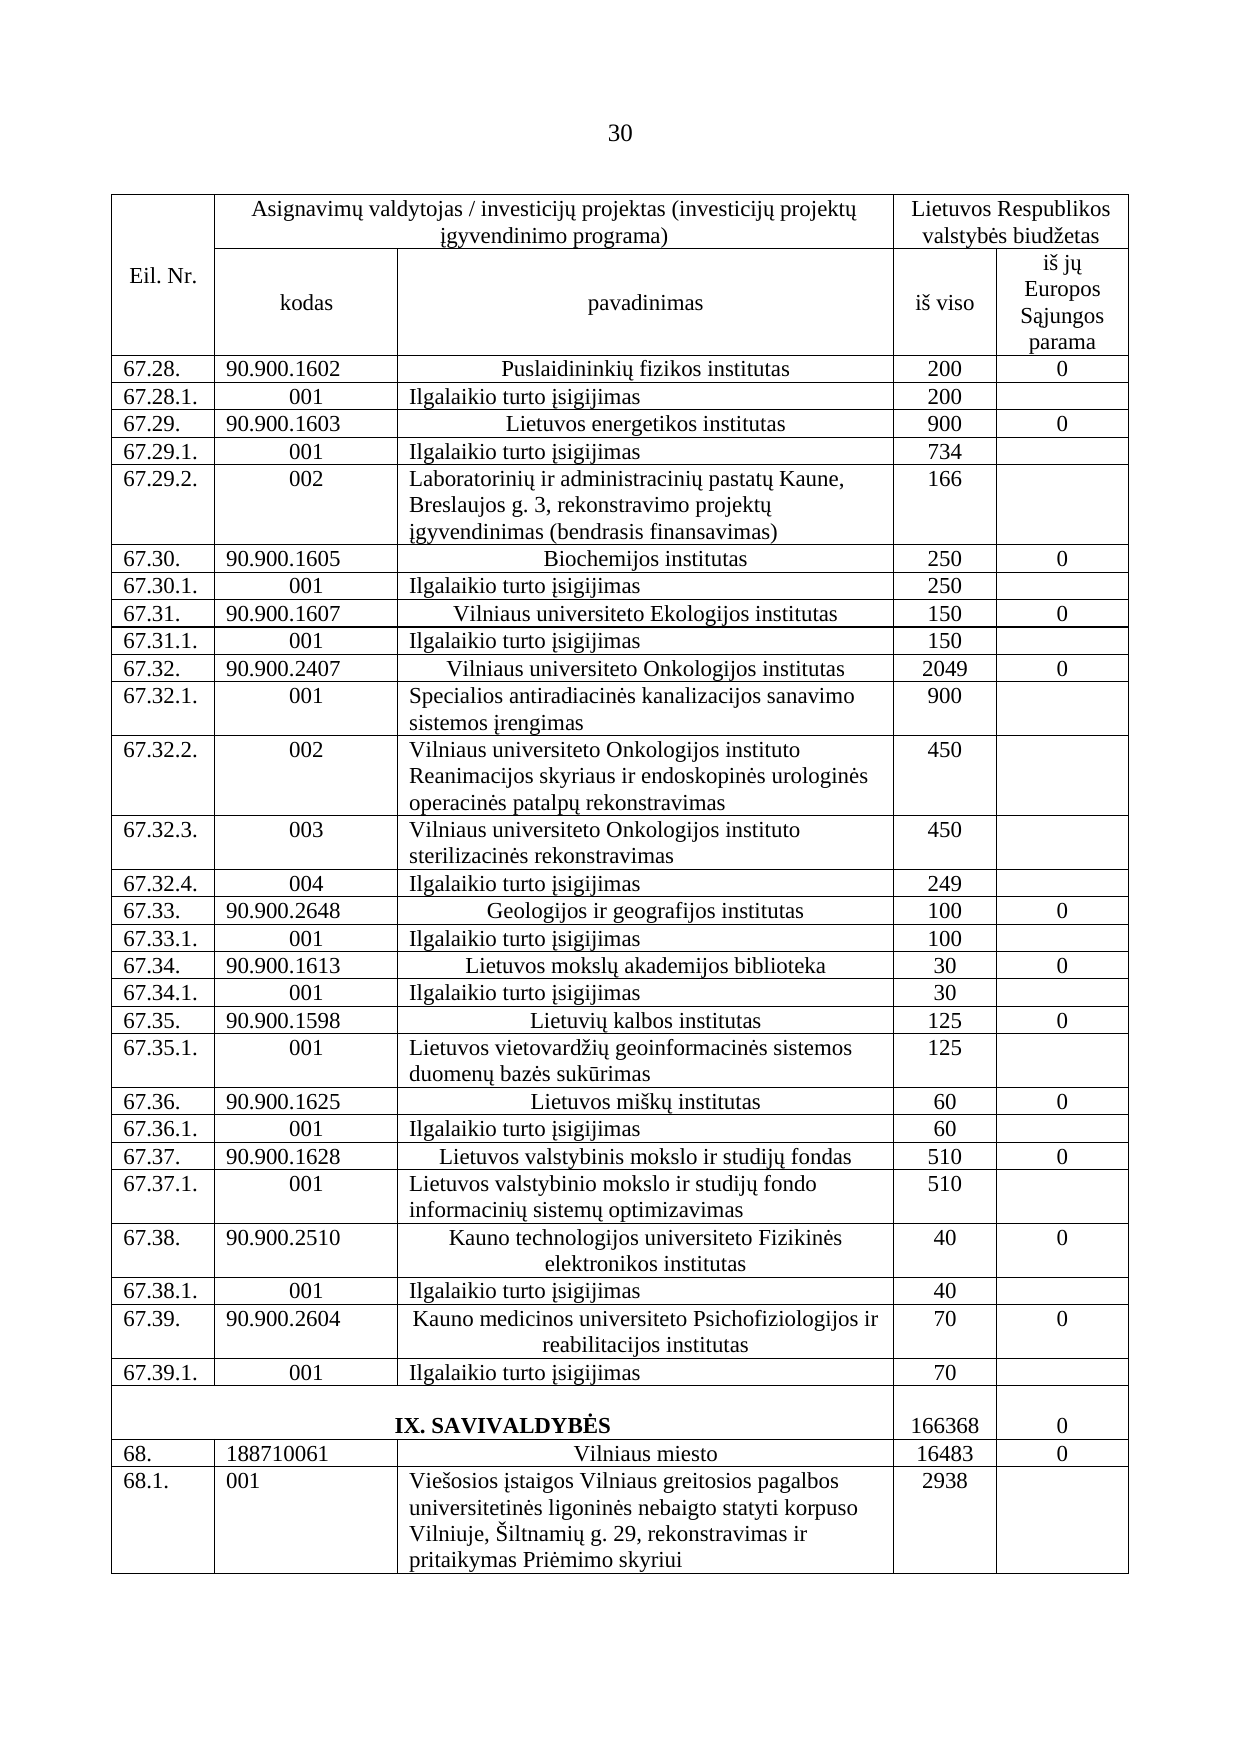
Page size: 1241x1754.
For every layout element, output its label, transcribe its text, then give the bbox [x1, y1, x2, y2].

table_cell Ilgalaikio turto įsigijimas [398, 1359, 893, 1385]
table_cell 67.39. [112, 1305, 214, 1358]
table_cell 0 [997, 356, 1128, 382]
table_cell 67.36. [112, 1088, 214, 1114]
table_cell [997, 870, 1128, 896]
table_cell Vilniaus universiteto Ekologijos institutas [398, 600, 893, 626]
table_cell Ilgalaikio turto įsigijimas [398, 573, 893, 599]
table_cell 0 [997, 1386, 1128, 1439]
table_cell 67.29. [112, 410, 214, 437]
table_cell Ilgalaikio turto įsigijimas [398, 925, 893, 951]
table_cell 90.900.1603 [215, 410, 397, 437]
table_cell 150 [894, 628, 996, 654]
table_cell Vilniaus universiteto Onkologijos instituto sterilizacinės rekonstravimas [398, 816, 893, 869]
table_cell 001 [215, 1170, 397, 1223]
table_cell Ilgalaikio turto įsigijimas [398, 979, 893, 1006]
table_cell 0 [997, 1224, 1128, 1277]
table_cell 16483 [894, 1440, 996, 1466]
table_cell 125 [894, 1034, 996, 1087]
table_cell 001 [215, 1278, 397, 1304]
table_cell 67.29.2. [112, 465, 214, 544]
table_cell 67.30. [112, 545, 214, 572]
table_cell Vilniaus miesto [398, 1440, 893, 1466]
table_cell 67.38.1. [112, 1278, 214, 1304]
table_cell 90.900.2407 [215, 655, 397, 681]
table_cell 67.29.1. [112, 438, 214, 464]
table_cell Lietuvos mokslų akademijos biblioteka [398, 952, 893, 978]
table_cell 67.35.1. [112, 1034, 214, 1087]
table_cell 90.900.1607 [215, 600, 397, 626]
table_cell [997, 628, 1128, 654]
table_cell 67.39.1. [112, 1359, 214, 1385]
table_cell 90.900.2510 [215, 1224, 397, 1277]
table_cell 200 [894, 383, 996, 409]
table_cell 67.34. [112, 952, 214, 978]
table_cell 2049 [894, 655, 996, 681]
table_cell [997, 383, 1128, 409]
table_cell 68.1. [112, 1467, 214, 1573]
table_cell Lietuvos vietovardžių geoinformacinės sistemos duomenų bazės sukūrimas [398, 1034, 893, 1087]
table_cell 001 [215, 628, 397, 654]
table_cell 125 [894, 1007, 996, 1033]
table_cell 450 [894, 736, 996, 815]
table_cell 100 [894, 897, 996, 923]
table_cell Lietuvos miškų institutas [398, 1088, 893, 1114]
table_cell 67.31.1. [112, 628, 214, 654]
table_cell 0 [997, 1440, 1128, 1466]
table_cell 166368 [894, 1386, 996, 1439]
table_cell 510 [894, 1170, 996, 1223]
table_cell 90.900.1602 [215, 356, 397, 382]
table_cell 0 [997, 1305, 1128, 1358]
table_cell Ilgalaikio turto įsigijimas [398, 383, 893, 409]
table_cell [997, 1034, 1128, 1087]
table_cell 0 [997, 1143, 1128, 1169]
table_cell 002 [215, 465, 397, 544]
table_cell 900 [894, 410, 996, 437]
table_cell 450 [894, 816, 996, 869]
table_cell Geologijos ir geografijos institutas [398, 897, 893, 923]
table_cell 0 [997, 410, 1128, 437]
table_header Eil. Nr. [112, 195, 214, 354]
table_cell 001 [215, 1467, 397, 1573]
table_cell 67.30.1. [112, 573, 214, 599]
table_cell Vilniaus universiteto Onkologijos instituto Reanimacijos skyriaus ir endoskopinės urologinės operacinės patalpų rekonstravimas [398, 736, 893, 815]
table_header Lietuvos Respublikos valstybės biudžetas [894, 195, 1128, 248]
table_cell 0 [997, 655, 1128, 681]
table_cell 734 [894, 438, 996, 464]
table_cell 67.37. [112, 1143, 214, 1169]
table_cell 250 [894, 545, 996, 572]
table_cell 003 [215, 816, 397, 869]
table_cell [997, 1278, 1128, 1304]
table_cell 0 [997, 952, 1128, 978]
table_cell 67.33.1. [112, 925, 214, 951]
table_cell 001 [215, 383, 397, 409]
table_cell [997, 736, 1128, 815]
table_cell 0 [997, 600, 1128, 626]
table_cell 67.33. [112, 897, 214, 923]
table_cell 166 [894, 465, 996, 544]
table_cell [997, 438, 1128, 464]
table_cell 67.28. [112, 356, 214, 382]
table_cell 60 [894, 1115, 996, 1142]
table_cell 67.32.2. [112, 736, 214, 815]
table_cell Vilniaus universiteto Onkologijos institutas [398, 655, 893, 681]
table_cell Ilgalaikio turto įsigijimas [398, 870, 893, 896]
table_cell Lietuvos valstybinio mokslo ir studijų fondo informacinių sistemų optimizavimas [398, 1170, 893, 1223]
table_cell 90.900.1598 [215, 1007, 397, 1033]
table_header Asignavimų valdytojas / investicijų projektas (investicijų projektų įgyvendinimo programa) [215, 195, 893, 248]
table_cell [997, 816, 1128, 869]
table_cell 67.38. [112, 1224, 214, 1277]
table_cell 001 [215, 438, 397, 464]
table_cell Ilgalaikio turto įsigijimas [398, 1115, 893, 1142]
table_cell 67.34.1. [112, 979, 214, 1006]
table_cell [997, 1170, 1128, 1223]
table_cell iš viso [894, 249, 996, 354]
table_cell Ilgalaikio turto įsigijimas [398, 628, 893, 654]
table_cell Biochemijos institutas [398, 545, 893, 572]
table_cell 67.32.4. [112, 870, 214, 896]
table_cell 90.900.1605 [215, 545, 397, 572]
table_cell 001 [215, 1034, 397, 1087]
table_cell Lietuvių kalbos institutas [398, 1007, 893, 1033]
table_cell 001 [215, 682, 397, 735]
table_cell 67.32.1. [112, 682, 214, 735]
table_cell 188710061 [215, 1440, 397, 1466]
table_cell 67.36.1. [112, 1115, 214, 1142]
table_cell 0 [997, 545, 1128, 572]
table_cell [997, 925, 1128, 951]
table_cell Puslaidininkių fizikos institutas [398, 356, 893, 382]
table_cell 67.32. [112, 655, 214, 681]
table_cell 40 [894, 1278, 996, 1304]
table_cell 68. [112, 1440, 214, 1466]
table_cell 002 [215, 736, 397, 815]
table_cell Viešosios įstaigos Vilniaus greitosios pagalbos universitetinės ligoninės nebaigto statyti korpuso Vilniuje, Šiltnamių g. 29, rekonstravimas ir pritaikymas Priėmimo skyriui [398, 1467, 893, 1573]
table_cell 30 [894, 952, 996, 978]
table_cell Kauno technologijos universiteto Fizikinės elektronikos institutas [398, 1224, 893, 1277]
table_cell 510 [894, 1143, 996, 1169]
table_cell 67.35. [112, 1007, 214, 1033]
table_cell Ilgalaikio turto įsigijimas [398, 1278, 893, 1304]
table_cell 249 [894, 870, 996, 896]
table_cell 001 [215, 979, 397, 1006]
table_cell Lietuvos energetikos institutas [398, 410, 893, 437]
table_cell 67.32.3. [112, 816, 214, 869]
table_cell 67.31. [112, 600, 214, 626]
table_cell [997, 465, 1128, 544]
table_cell Laboratorinių ir administracinių pastatų Kaune, Breslaujos g. 3, rekonstravimo projektų įgyvendinimas (bendrasis finansavimas) [398, 465, 893, 544]
table_cell 30 [894, 979, 996, 1006]
table_cell [997, 1115, 1128, 1142]
table_cell [997, 573, 1128, 599]
table_cell iš jų Europos Sąjungos parama [997, 249, 1128, 354]
table_cell Specialios antiradiacinės kanalizacijos sanavimo sistemos įrengimas [398, 682, 893, 735]
table_cell 001 [215, 573, 397, 599]
table_cell [997, 682, 1128, 735]
table_cell 90.900.1613 [215, 952, 397, 978]
table_cell 90.900.2604 [215, 1305, 397, 1358]
table_cell kodas [215, 249, 397, 354]
table_cell 900 [894, 682, 996, 735]
table_cell 70 [894, 1305, 996, 1358]
table_cell 001 [215, 925, 397, 951]
table_cell 001 [215, 1115, 397, 1142]
table_cell 2938 [894, 1467, 996, 1573]
table_cell 67.28.1. [112, 383, 214, 409]
table_cell 250 [894, 573, 996, 599]
table_cell 67.37.1. [112, 1170, 214, 1223]
table_cell 40 [894, 1224, 996, 1277]
table_cell pavadinimas [398, 249, 893, 354]
table_cell 0 [997, 1088, 1128, 1114]
table_cell 004 [215, 870, 397, 896]
table_cell [997, 979, 1128, 1006]
table_cell 200 [894, 356, 996, 382]
table_cell 0 [997, 1007, 1128, 1033]
table_cell 90.900.2648 [215, 897, 397, 923]
table_cell [997, 1467, 1128, 1573]
table_cell 60 [894, 1088, 996, 1114]
table_cell Ilgalaikio turto įsigijimas [398, 438, 893, 464]
table_cell 0 [997, 897, 1128, 923]
table_cell 001 [215, 1359, 397, 1385]
table_cell Kauno medicinos universiteto Psichofiziologijos ir reabilitacijos institutas [398, 1305, 893, 1358]
table_cell 90.900.1625 [215, 1088, 397, 1114]
table_cell IX. SAVIVALDYBĖS [112, 1386, 893, 1439]
table_cell 100 [894, 925, 996, 951]
table_cell 70 [894, 1359, 996, 1385]
table_cell 90.900.1628 [215, 1143, 397, 1169]
table_cell Lietuvos valstybinis mokslo ir studijų fondas [398, 1143, 893, 1169]
table_cell 150 [894, 600, 996, 626]
table_cell [997, 1359, 1128, 1385]
